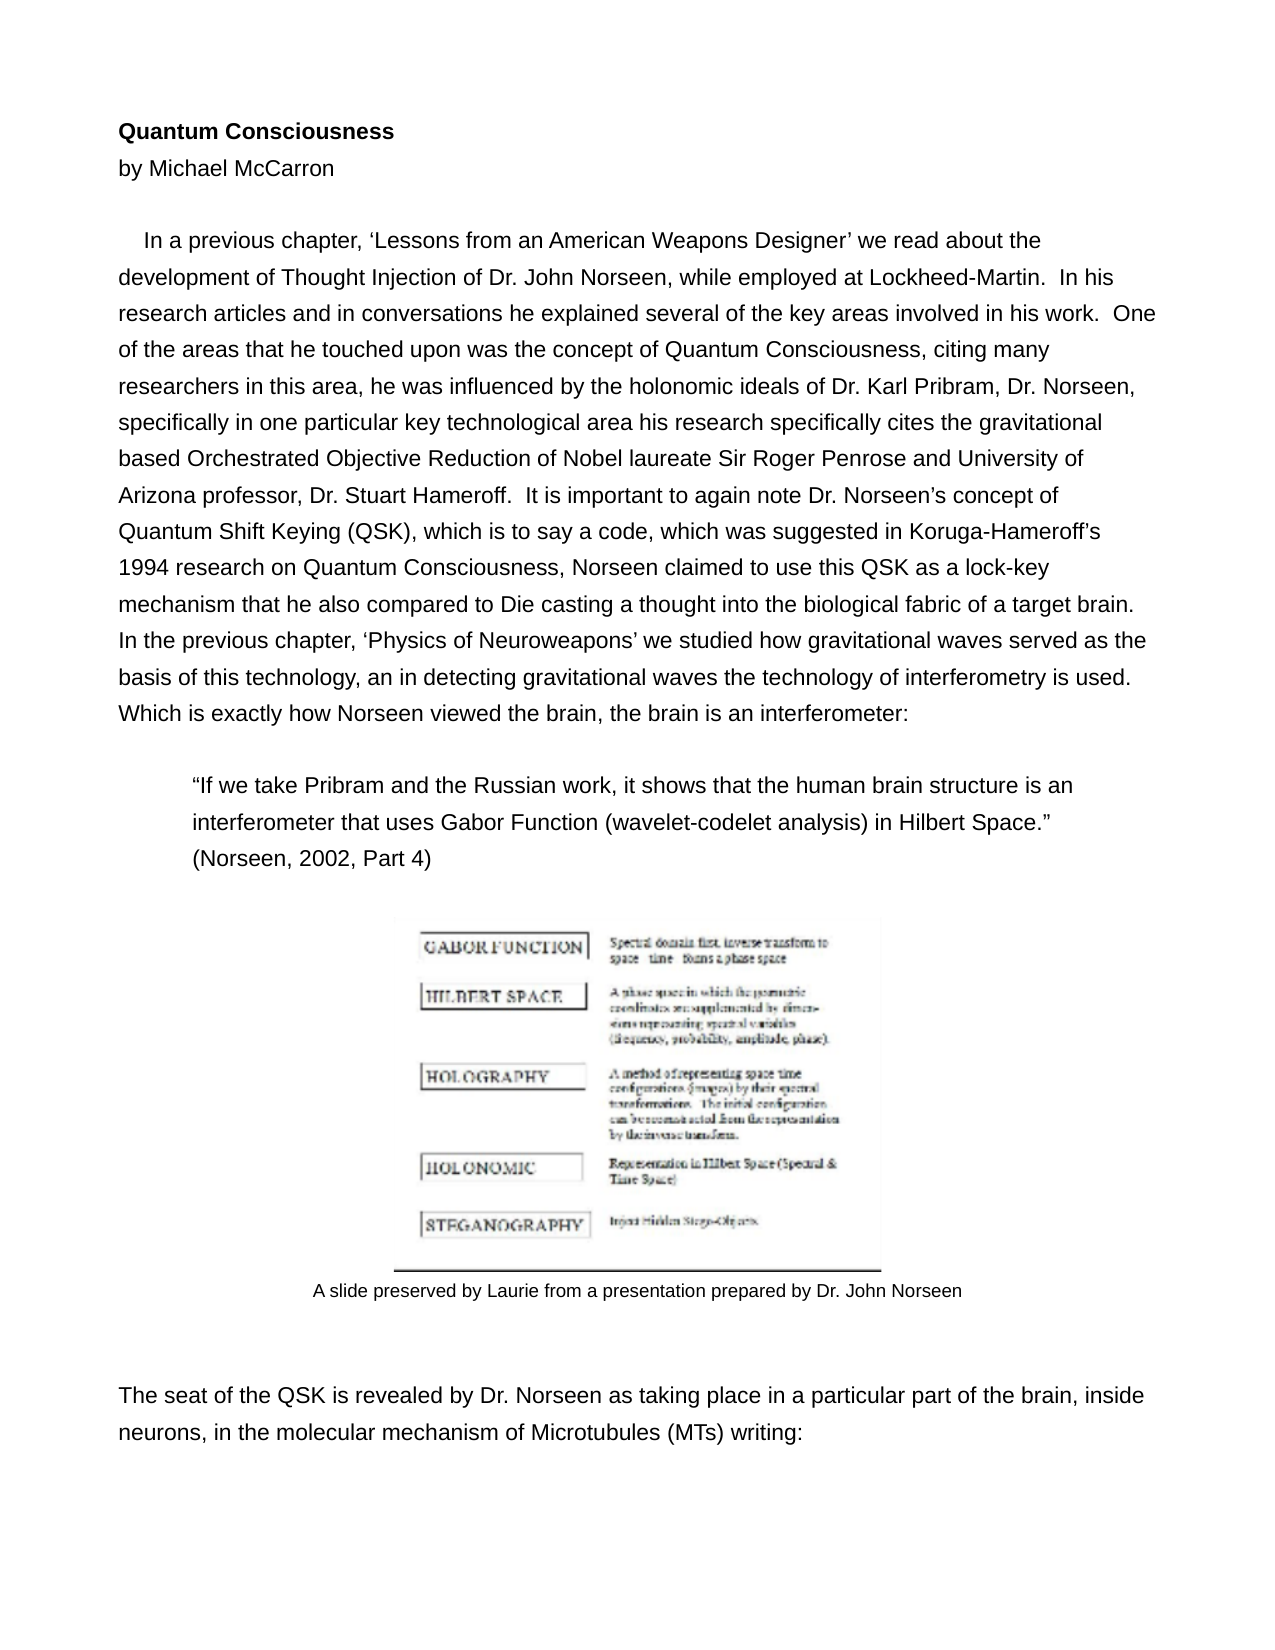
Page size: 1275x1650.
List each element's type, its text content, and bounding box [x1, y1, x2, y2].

text The seat of the QSK is revealed by Dr. Norseen as taking place in a particular part of the brain, inside neurons, in the molecular mechanism of Microtubules (MTs) writing: [118, 1382, 1157, 1445]
text A slide preserved by Laurie from a presentation prepared by Dr. John Norseen [118, 1272, 1157, 1301]
text by Michael McCarron [118, 154, 1157, 181]
text “If we take Pribram and the Russian work, it shows that the human brain structure is an interferometer that uses Gabor Function (wavelet-codelet analysis) in Hilbert Space.” (Norseen, 2002, Part 4) [192, 772, 1157, 872]
text In a previous chapter, ‘Lessons from an American Weapons Designer’ we read about the development of Thought Injection of Dr. John Norseen, while employed at Lockheed-Martin. In his research articles and in conversations he explained several of the key areas involved in his work. One of the areas that he touched upon was the concept of Quantum Consciousness, citing many researchers in this area, he was influenced by the holonomic ideals of Dr. Karl Pribram, Dr. Norseen, specifically in one particular key technological area his research specifically cites the gravitational based Orchestrated Objective Reduction of Nobel laureate Sir Roger Penrose and University of Arizona professor, Dr. Stuart Hameroff. It is important to again note Dr. Norseen’s concept of Quantum Shift Keying (QSK), which is to say a code, which was suggested in Koruga-Hameroff’s 1994 research on Quantum Consciousness, Norseen claimed to use this QSK as a lock-key mechanism that he also compared to Die casting a thought into the biological fabric of a target brain. In the previous chapter, ‘Physics of Neuroweapons’ we studied how gravitational waves served as the basis of this technology, an in detecting gravitational waves the technology of interferometry is used. Which is exactly how Norseen viewed the brain, the brain is an interferometer: [118, 227, 1157, 726]
text Quantum Consciousness [118, 118, 1157, 144]
picture [393, 917, 882, 1272]
